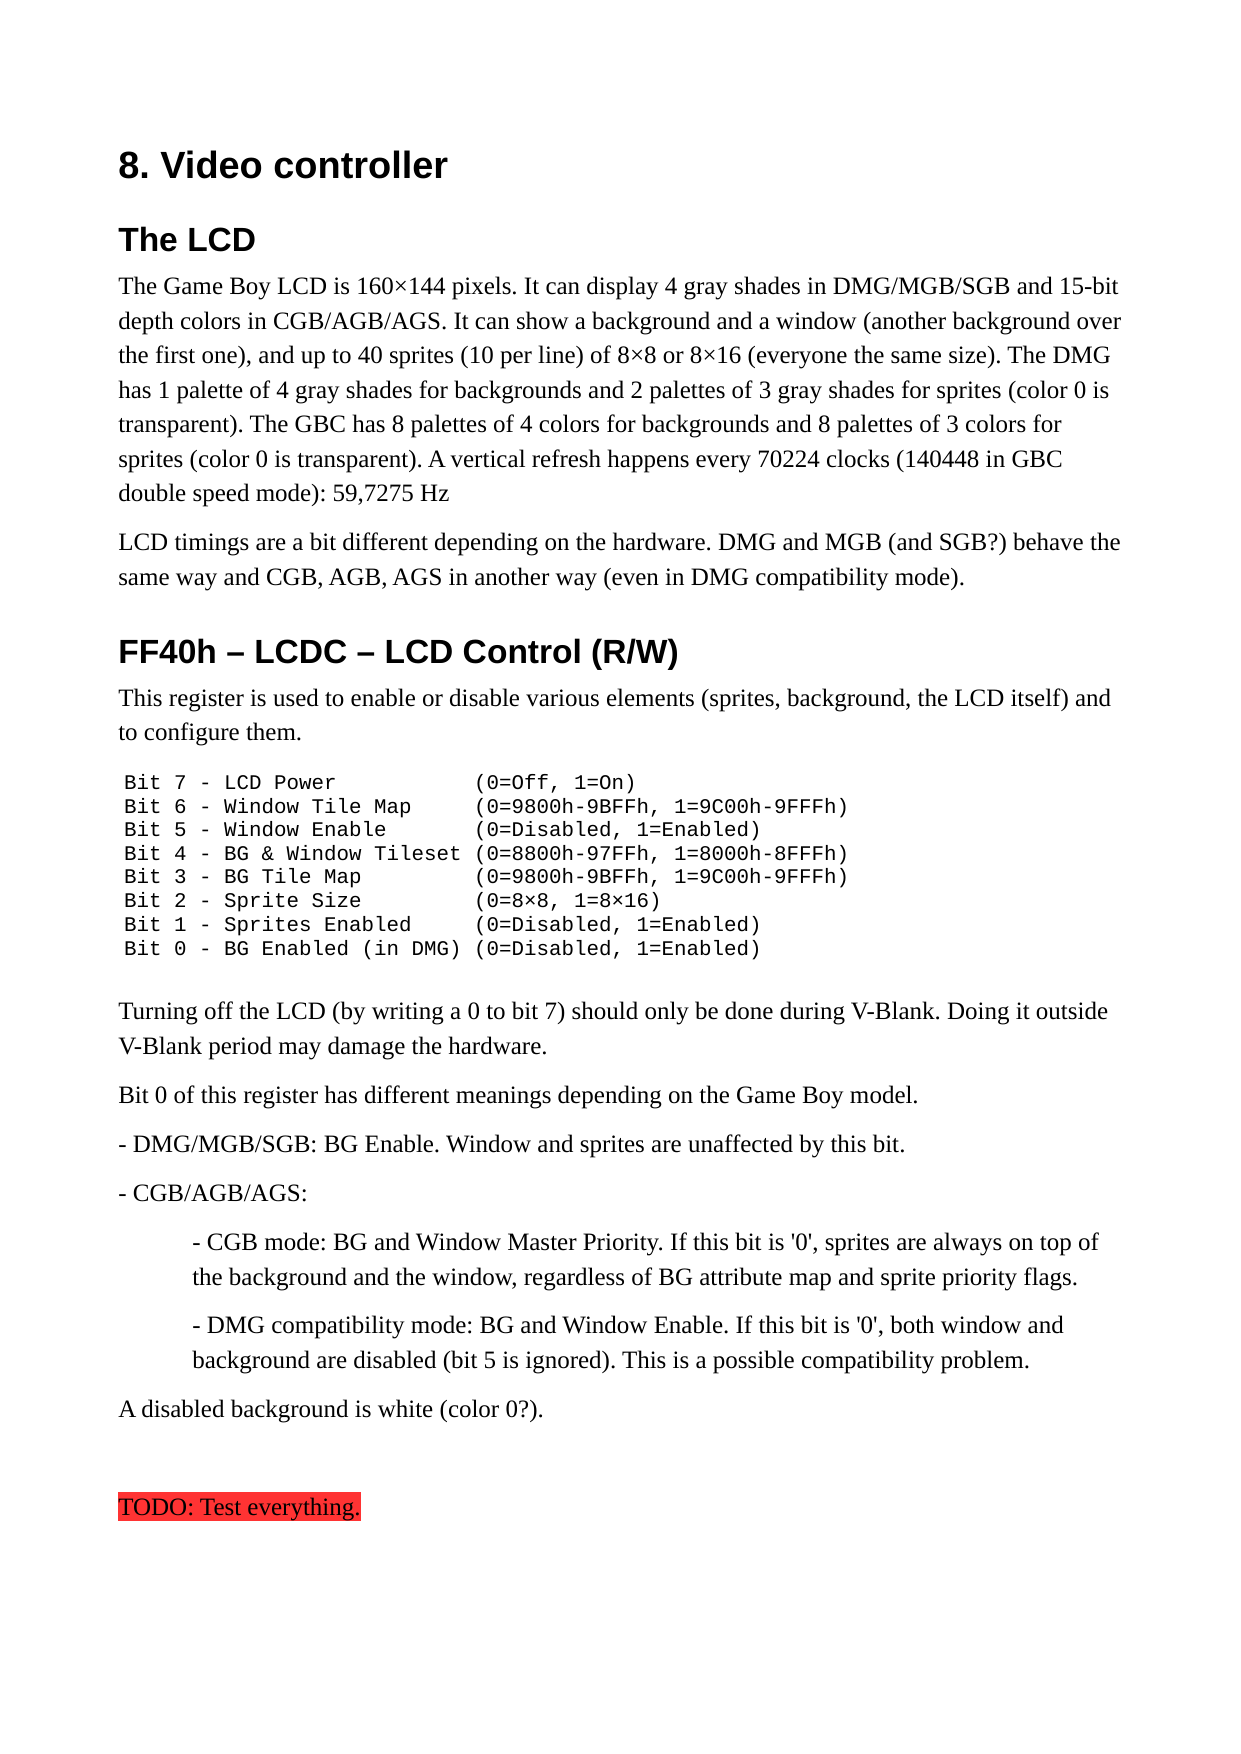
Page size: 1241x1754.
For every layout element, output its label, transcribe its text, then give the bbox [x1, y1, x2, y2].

text LCD timings are a bit different depending on the hardware. DMG and MGB (and SGB?) behave the same way and CGB, AGB, AGS in another way (even in DMG compatibility mode). [118, 527, 1122, 590]
text - CGB/AGB/AGS: [118, 1178, 1122, 1207]
text This register is used to enable or disable various elements (sprites, background, the LCD itself) and to configure them. [118, 683, 1122, 746]
text Bit 0 of this register has different meanings depending on the Game Boy model. [118, 1080, 1122, 1109]
subtitle FF40h – LCDC – LCD Control (R/W) [118, 632, 1122, 670]
text TODO: Test everything. [118, 1492, 1122, 1521]
table_header Bit 7 - LCD Power (0=Off, 1=On) Bit 6 - Window Tile Map (0=9800h-9BFFh, 1=9C00h-9FFFh) Bit 5 - Window Enable (0=Disabled, 1=Enabled) Bit 4 - BG & Window Tileset (0=8800h-97FFh, 1=8000h-8FFFh) Bit 3 - BG Tile Map (0=9800h-9BFFh, 1=9C00h-9FFFh) Bit 2 - Sprite Size (0=8×8, 1=8×16) Bit 1 - Sprites Enabled (0=Disabled, 1=Enabled) Bit 0 - BG Enabled (in DMG) (0=Disabled, 1=Enabled) [118, 766, 1123, 996]
text - CGB mode: BG and Window Master Priority. If this bit is '0', sprites are always on top of the background and the window, regardless of BG attribute map and sprite priority flags. [192, 1227, 1122, 1290]
text - DMG/MGB/SGB: BG Enable. Window and sprites are unaffected by this bit. [118, 1129, 1122, 1158]
text Turning off the LCD (by writing a 0 to bit 7) should only be done during V-Blank. Doing it outside V-Blank period may damage the hardware. [118, 996, 1122, 1059]
text - DMG compatibility mode: BG and Window Enable. If this bit is '0', both window and background are disabled (bit 5 is ignored). This is a possible compatibility problem. [192, 1311, 1122, 1374]
text A disabled background is white (color 0?). [118, 1394, 1122, 1423]
text The Game Boy LCD is 160×144 pixels. It can display 4 gray shades in DMG/MGB/SGB and 15-bit depth colors in CGB/AGB/AGS. It can show a background and a window (another background over the first one), and up to 40 sprites (10 per line) of 8×8 or 8×16 (everyone the same size). The DMG has 1 palette of 4 gray shades for backgrounds and 2 palettes of 3 gray shades for sprites (color 0 is transparent). The GBC has 8 palettes of 4 colors for backgrounds and 8 palettes of 3 colors for sprites (color 0 is transparent). A vertical refresh happens every 70224 clocks (140448 in GBC double speed mode): 59,7275 Hz [118, 271, 1122, 507]
subtitle 8. Video controller [118, 143, 1122, 187]
subtitle The LCD [118, 220, 1122, 259]
